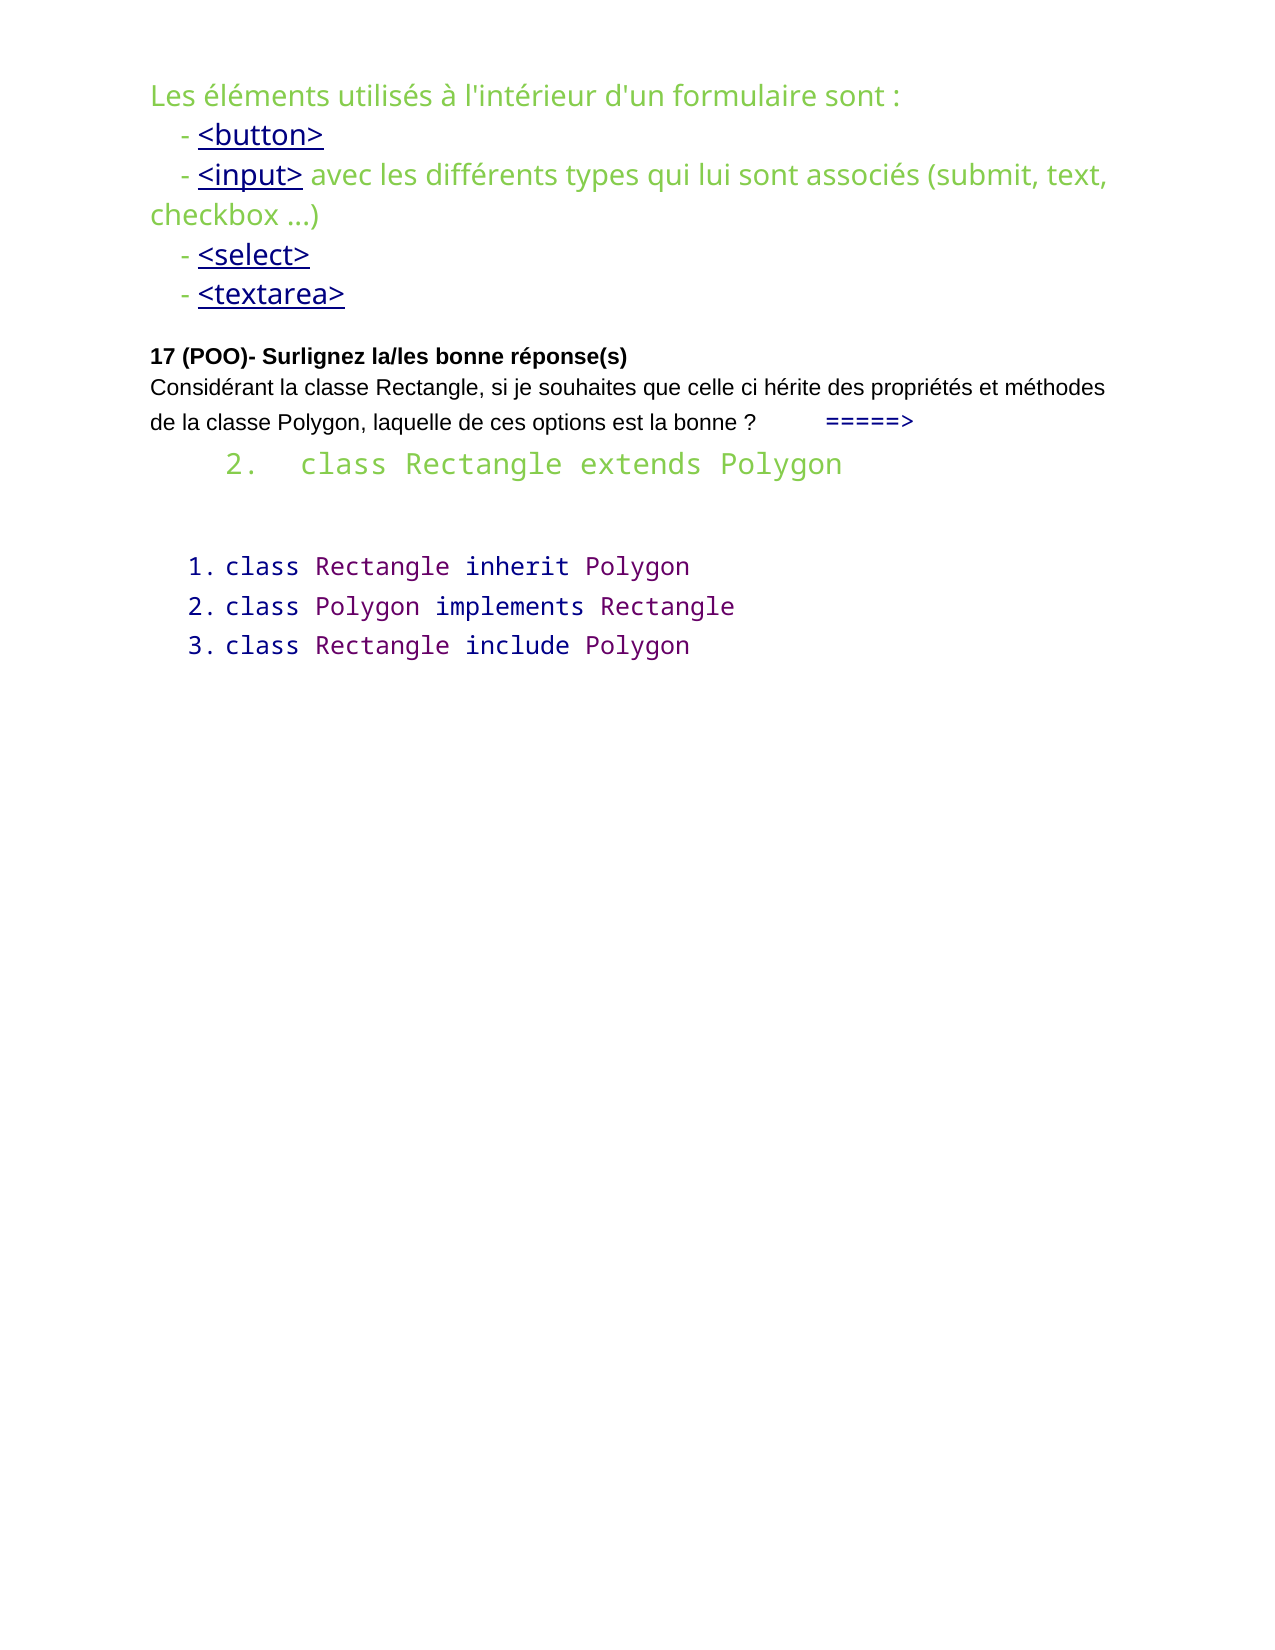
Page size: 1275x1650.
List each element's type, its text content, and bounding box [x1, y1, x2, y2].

text - <textarea> [150, 273, 1125, 313]
text 2. class Rectangle extends Polygon [150, 443, 1125, 483]
list class Rectangle inherit Polygon [187, 549, 1125, 583]
text Considérant la classe Rectangle, si je souhaites que celle ci hérite des propriétés et méthodes de la classe Polygon, laquelle de ces options est la bonne ? =====> [150, 373, 1125, 438]
text - <select> [150, 234, 1125, 273]
list class Rectangle include Polygon [187, 627, 1125, 661]
text Les éléments utilisés à l'intérieur d'un formulaire sont : [150, 75, 1125, 115]
text 17 (POO)- Surlignez la/les bonne réponse(s) [150, 343, 1125, 370]
list class Polygon implements Rectangle [187, 588, 1125, 622]
text - <input> avec les différents types qui lui sont associés (submit, text, checkbox ...) [150, 154, 1125, 234]
text - <button> [150, 115, 1125, 154]
